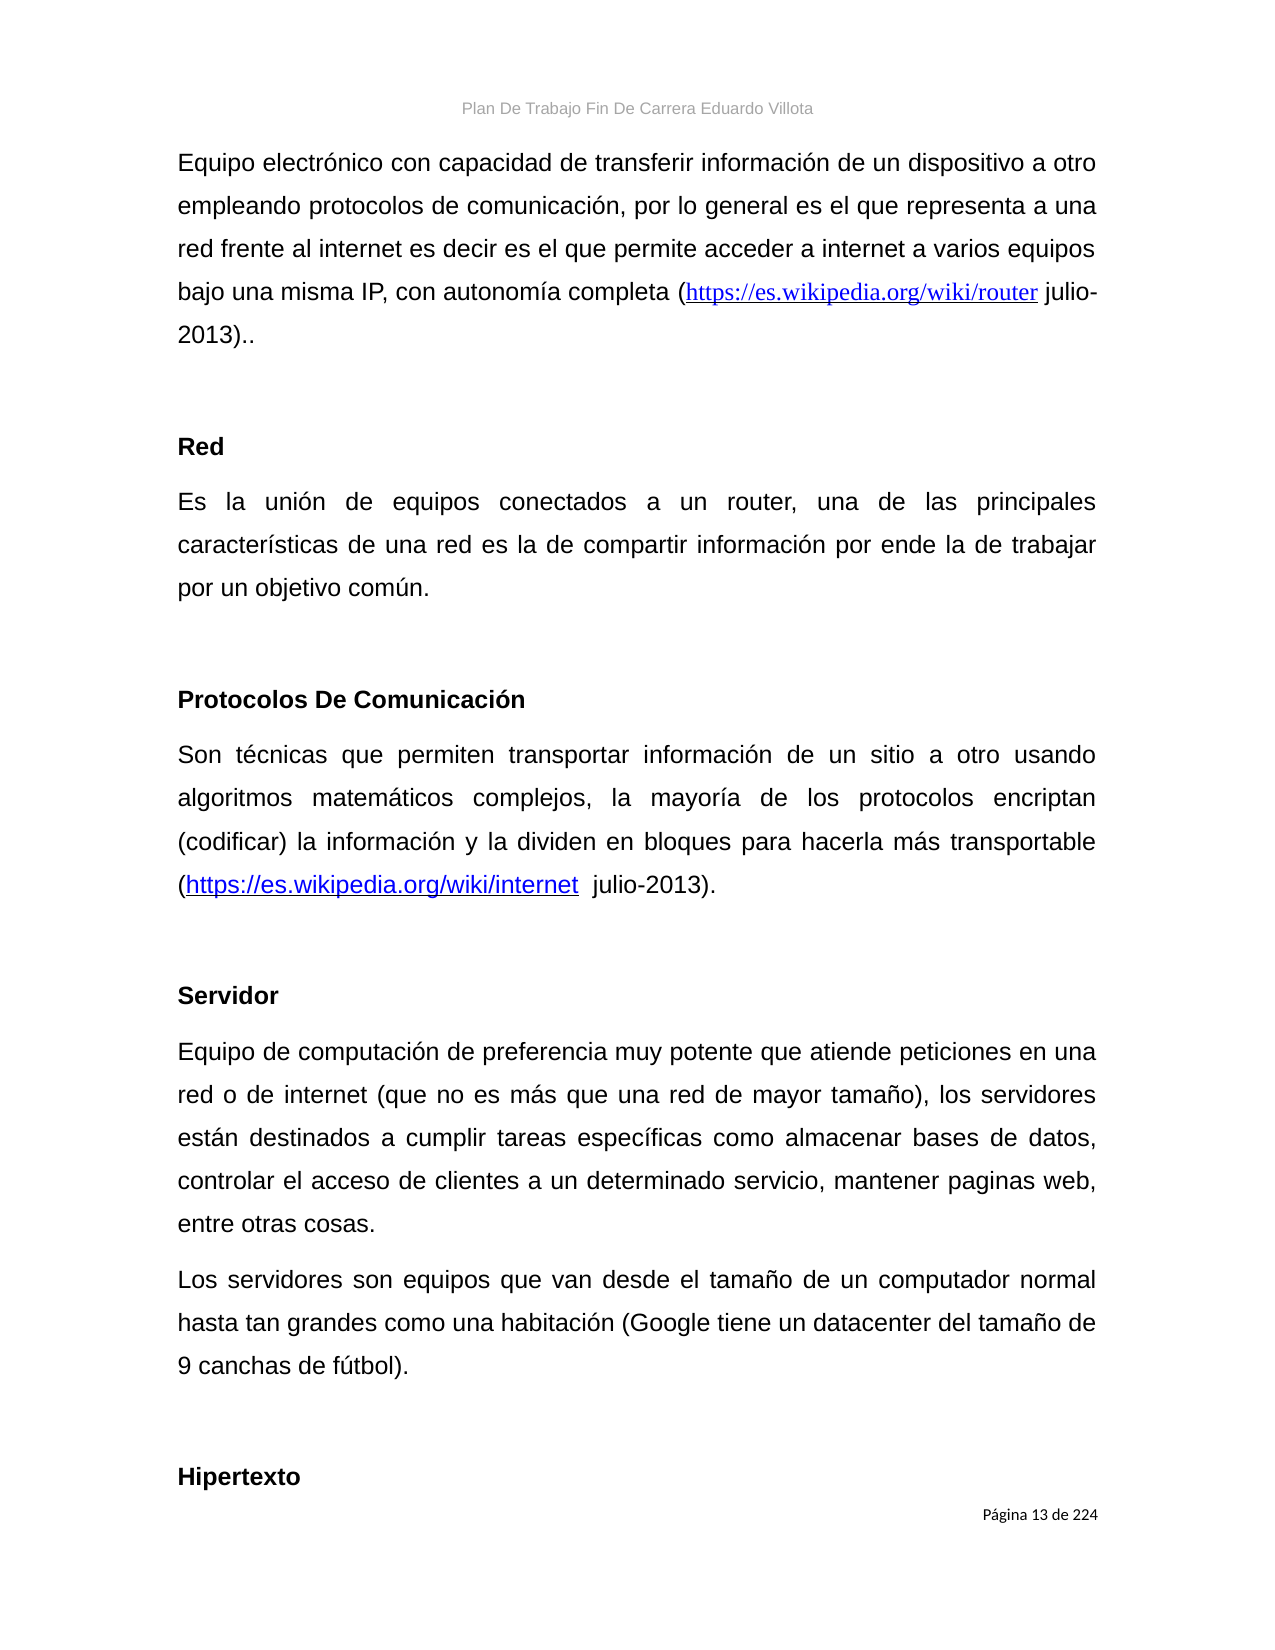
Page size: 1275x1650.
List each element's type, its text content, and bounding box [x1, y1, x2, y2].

text Son técnicas que permiten transportar información de un sitio a otro usando algoritmos matemáticos complejos, la mayoría de los protocolos encriptan (codificar) la información y la dividen en bloques para hacerla más transportable (https://es.wikipedia.org/wiki/internet julio-2013). [177, 740, 1098, 898]
text Hipertexto [177, 1462, 1098, 1491]
text Protocolos De Comunicación [177, 684, 1098, 713]
text Equipo electrónico con capacidad de transferir información de un dispositivo a otro empleando protocolos de comunicación, por lo general es el que representa a una red frente al internet es decir es el que permite acceder a internet a varios equipos bajo una misma IP, con autonomía completa (https://es.wikipedia.org/wiki/router julio-2013).. [177, 148, 1098, 349]
text Servidor [177, 981, 1098, 1009]
text Red [177, 431, 1098, 460]
text Equipo de computación de preferencia muy potente que atiende peticiones en una red o de internet (que no es más que una red de mayor tamaño), los servidores están destinados a cumplir tareas específicas como almacenar bases de datos, controlar el acceso de clientes a un determinado servicio, mantener paginas web, entre otras cosas. [177, 1036, 1098, 1238]
text Es la unión de equipos conectados a un router, una de las principales características de una red es la de compartir información por ende la de trabajar por un objetivo común. [177, 487, 1098, 602]
text Los servidores son equipos que van desde el tamaño de un computador normal hasta tan grandes como una habitación (Google tiene un datacenter del tamaño de 9 canchas de fútbol). [177, 1264, 1098, 1379]
